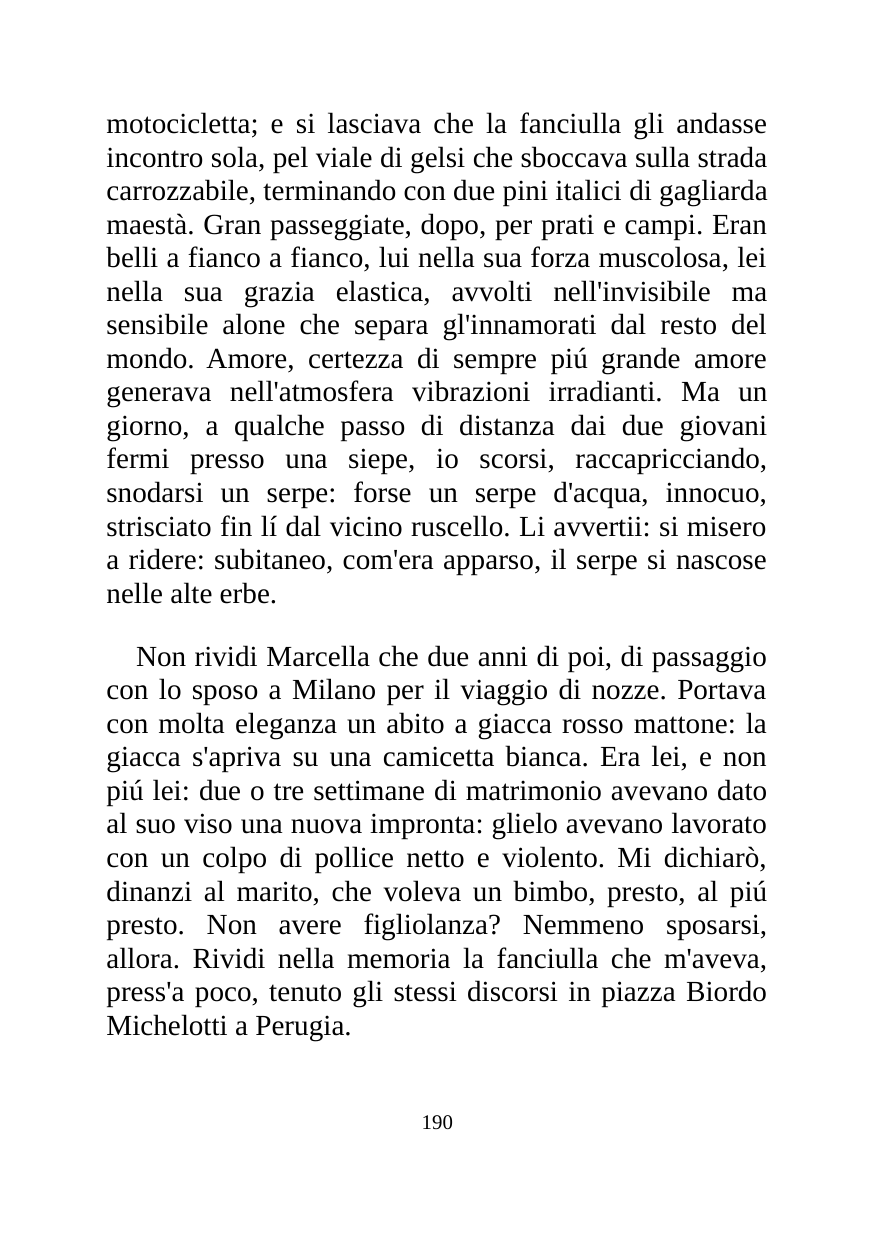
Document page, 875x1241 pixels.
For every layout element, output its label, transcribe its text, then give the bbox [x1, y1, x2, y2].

text Non rividi Marcella che due anni di poi, di passaggio con lo sposo a Milano per il viaggio di nozze. Portava con molta eleganza un abito a giacca rosso mattone: la giacca s'apriva su una camicetta bianca. Era lei, e non piú lei: due o tre settimane di matrimonio avevano dato al suo viso una nuova impronta: glielo avevano lavorato con un colpo di pollice netto e violento. Mi dichiarò, dinanzi al marito, che voleva un bimbo, presto, al piú presto. Non avere figliolanza? Nemmeno sposarsi, allora. Rividi nella memoria la fanciulla che m'aveva, press'a poco, tenuto gli stessi discorsi in piazza Biordo Michelotti a Perugia. [106, 639, 768, 1041]
text motocicletta; e si lasciava che la fanciulla gli andasse incontro sola, pel viale di gelsi che sboccava sulla strada carrozzabile, terminando con due pini italici di gagliarda maestà. Gran passeggiate, dopo, per prati e campi. Eran belli a fianco a fianco, lui nella sua forza muscolosa, lei nella sua grazia elastica, avvolti nell'invisibile ma sensibile alone che separa gl'innamorati dal resto del mondo. Amore, certezza di sempre piú grande amore generava nell'atmosfera vibrazioni irradianti. Ma un giorno, a qualche passo di distanza dai due giovani fermi presso una siepe, io scorsi, raccapricciando, snodarsi un serpe: forse un serpe d'acqua, innocuo, strisciato fin lí dal vicino ruscello. Li avvertii: si misero a ridere: subitaneo, com'era apparso, il serpe si nascose nelle alte erbe. [106, 106, 768, 609]
